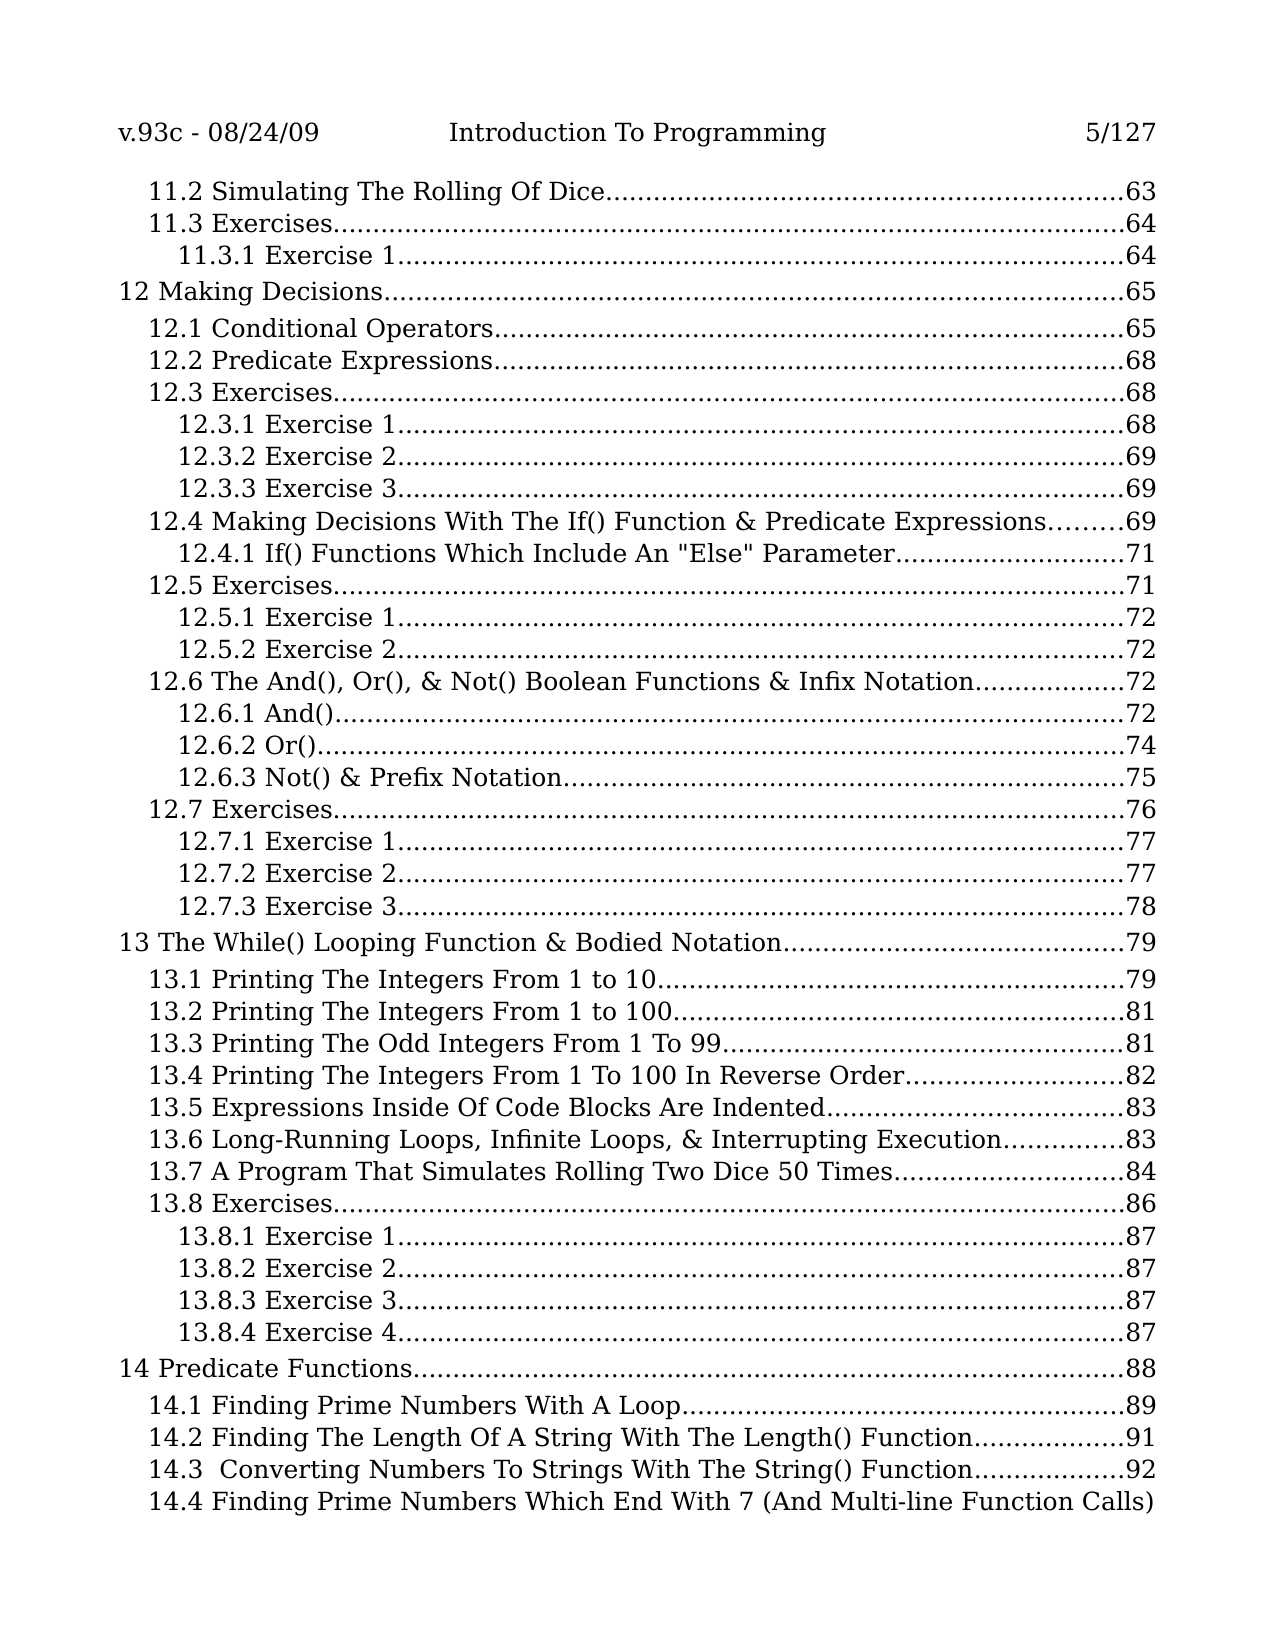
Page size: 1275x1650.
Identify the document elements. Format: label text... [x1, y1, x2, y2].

text 13.8.2 Exercise 2 87 [177, 1254, 1157, 1283]
text 14.1 Finding Prime Numbers With A Loop 89 [148, 1391, 1157, 1421]
text 12.3.1 Exercise 1 68 [177, 411, 1157, 440]
text 12.4 Making Decisions With The If() Function & Predicate Expressions 69 [148, 507, 1157, 536]
text 14.4 Finding Prime Numbers Which End With 7 (And Multi-line Function Calls) 92 [148, 1488, 1157, 1517]
text 12.3 Exercises 68 [148, 378, 1157, 408]
text 13.8.3 Exercise 3 87 [177, 1286, 1157, 1315]
text 13.8.1 Exercise 1 87 [177, 1222, 1157, 1251]
text 13.1 Printing The Integers From 1 to 10 79 [148, 965, 1157, 994]
text 13.8 Exercises 86 [148, 1190, 1157, 1219]
text 11.2 Simulating The Rolling Of Dice 63 [148, 177, 1157, 206]
text 12.5.1 Exercise 1 72 [177, 603, 1157, 632]
text 11.3.1 Exercise 1 64 [177, 241, 1157, 270]
text 14 Predicate Functions 88 [118, 1355, 1157, 1384]
text 12.5 Exercises 71 [148, 571, 1157, 600]
text 12.1 Conditional Operators 65 [148, 314, 1157, 343]
text 12.6 The And(), Or(), & Not() Boolean Functions & Infix Notation 72 [148, 667, 1157, 696]
text 14.2 Finding The Length Of A String With The Length() Function 91 [148, 1423, 1157, 1453]
text 12.7.1 Exercise 1 77 [177, 828, 1157, 857]
text 12.2 Predicate Expressions 68 [148, 346, 1157, 376]
text 13 The While() Looping Function & Bodied Notation 79 [118, 928, 1157, 958]
text 12.3.2 Exercise 2 69 [177, 443, 1157, 472]
text 13.6 Long-Running Loops, Infinite Loops, & Interrupting Execution 83 [148, 1126, 1157, 1155]
text 12.4.1 If() Functions Which Include An "Else" Parameter 71 [177, 539, 1157, 568]
text 11.3 Exercises 64 [148, 209, 1157, 238]
text 12.7.2 Exercise 2 77 [177, 860, 1157, 889]
text 12.6.1 And() 72 [177, 699, 1157, 728]
text 12.7.3 Exercise 3 78 [177, 892, 1157, 921]
text 12.5.2 Exercise 2 72 [177, 635, 1157, 664]
text 13.4 Printing The Integers From 1 To 100 In Reverse Order 82 [148, 1061, 1157, 1091]
text 13.3 Printing The Odd Integers From 1 To 99 81 [148, 1029, 1157, 1058]
text 12.6.2 Or() 74 [177, 731, 1157, 761]
text 12.6.3 Not() & Prefix Notation 75 [177, 763, 1157, 793]
text 14.3 Converting Numbers To Strings With The String() Function 92 [148, 1456, 1157, 1485]
text 12.7 Exercises 76 [148, 796, 1157, 825]
text 12.3.3 Exercise 3 69 [177, 475, 1157, 504]
text 13.8.4 Exercise 4 87 [177, 1318, 1157, 1347]
text 13.2 Printing The Integers From 1 to 100 81 [148, 997, 1157, 1026]
text 13.7 A Program That Simulates Rolling Two Dice 50 Times 84 [148, 1158, 1157, 1187]
text 12 Making Decisions 65 [118, 278, 1157, 307]
text 13.5 Expressions Inside Of Code Blocks Are Indented 83 [148, 1093, 1157, 1123]
